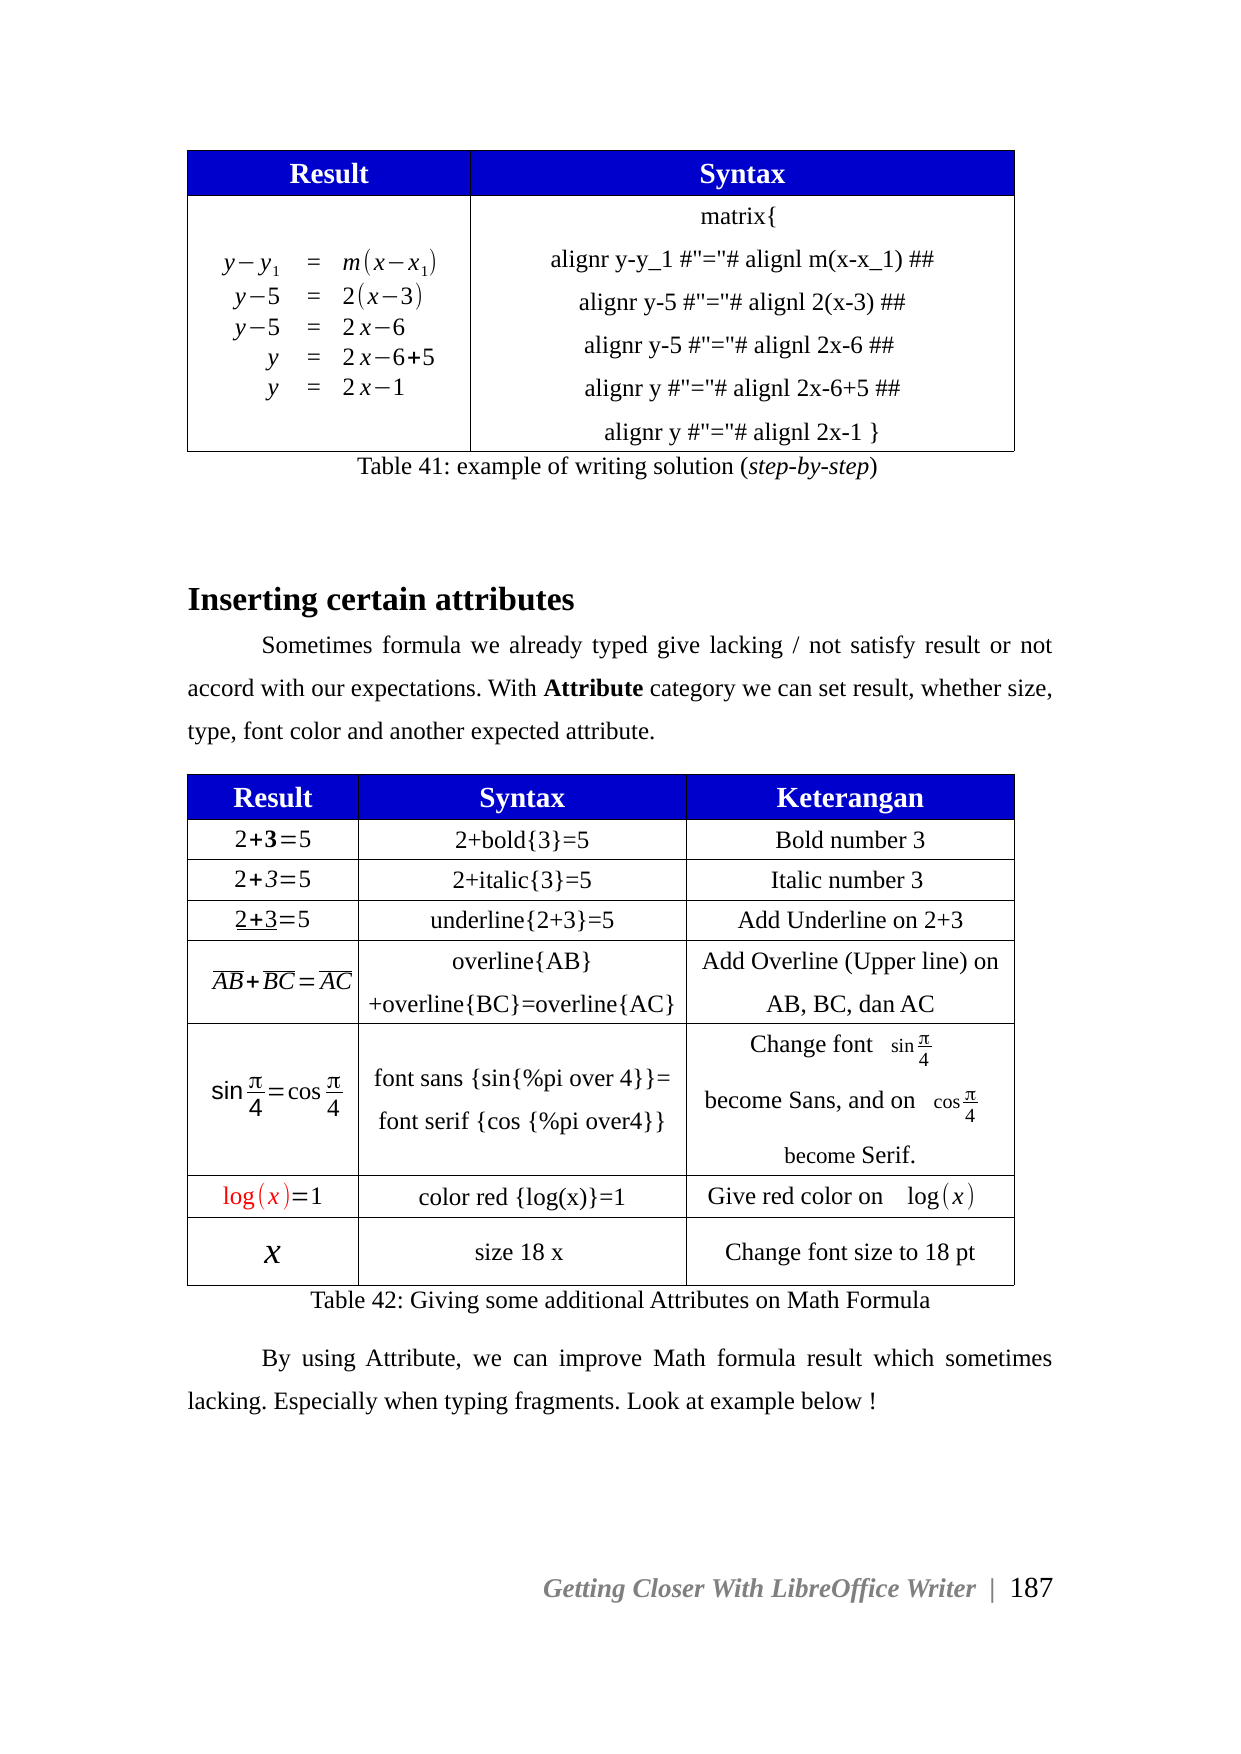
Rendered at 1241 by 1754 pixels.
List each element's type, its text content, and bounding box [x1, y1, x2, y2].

text Table 41: example of writing solution (step-by-step) [187, 451, 1053, 480]
subtitle Inserting certain attributes [187, 579, 1053, 617]
table_cell [188, 901, 358, 940]
table_cell Change font size to 18 pt [687, 1218, 1014, 1285]
table_cell [188, 1176, 358, 1217]
text By using Attribute, we can improve Math formula result which sometimes lacking. Especially when typing fragments. Look at example below ! [187, 1343, 1053, 1415]
table_cell Bold number 3 [687, 820, 1014, 859]
table_header Result [188, 151, 470, 195]
table_cell Give red color on [687, 1176, 1014, 1217]
table_cell Add Underline on 2+3 [687, 901, 1014, 940]
table_cell [188, 1218, 358, 1285]
table_cell 2+italic{3}=5 [359, 860, 686, 899]
table_cell size 18 x [359, 1218, 686, 1285]
table_header Syntax [471, 151, 1014, 195]
table_cell font sans {sin{%pi over 4}}= font serif {cos {%pi over4}} [359, 1024, 686, 1175]
table_cell Change font become Sans, and onbecome Serif. [687, 1024, 1014, 1175]
table_cell underline{2+3}=5 [359, 901, 686, 940]
table_header Result [188, 775, 358, 819]
table_cell [188, 860, 358, 899]
table_cell matrix{ alignr y-y_1 #"="# alignl m(x-x_1) ## alignr y-5 #"="# alignl 2(x-3) ## alignr y-5 #"="# alignl 2x-6 ## alignr y #"="# alignl 2x-6+5 ## alignr y #"="# alignl 2x-1 } [471, 196, 1014, 451]
table_cell Italic number 3 [687, 860, 1014, 899]
table_cell [188, 941, 358, 1023]
table_cell overline{AB}+overline{BC}=overline{AC} [359, 941, 686, 1023]
table_header Keterangan [687, 775, 1014, 819]
table_cell [188, 196, 470, 451]
table_cell [188, 1024, 358, 1175]
text Sometimes formula we already typed give lacking / not satisfy result or not accord with our expectations. With Attribute category we can set result, whether size, type, font color and another expected attribute. [187, 630, 1053, 745]
table_cell 2+bold{3}=5 [359, 820, 686, 859]
text Table 42: Giving some additional Attributes on Math Formula [187, 1285, 1053, 1314]
table_cell Add Overline (Upper line) on AB, BC, dan AC [687, 941, 1014, 1023]
table_cell [188, 820, 358, 859]
table_cell color red {log(x)}=1 [359, 1176, 686, 1217]
table_header Syntax [359, 775, 686, 819]
